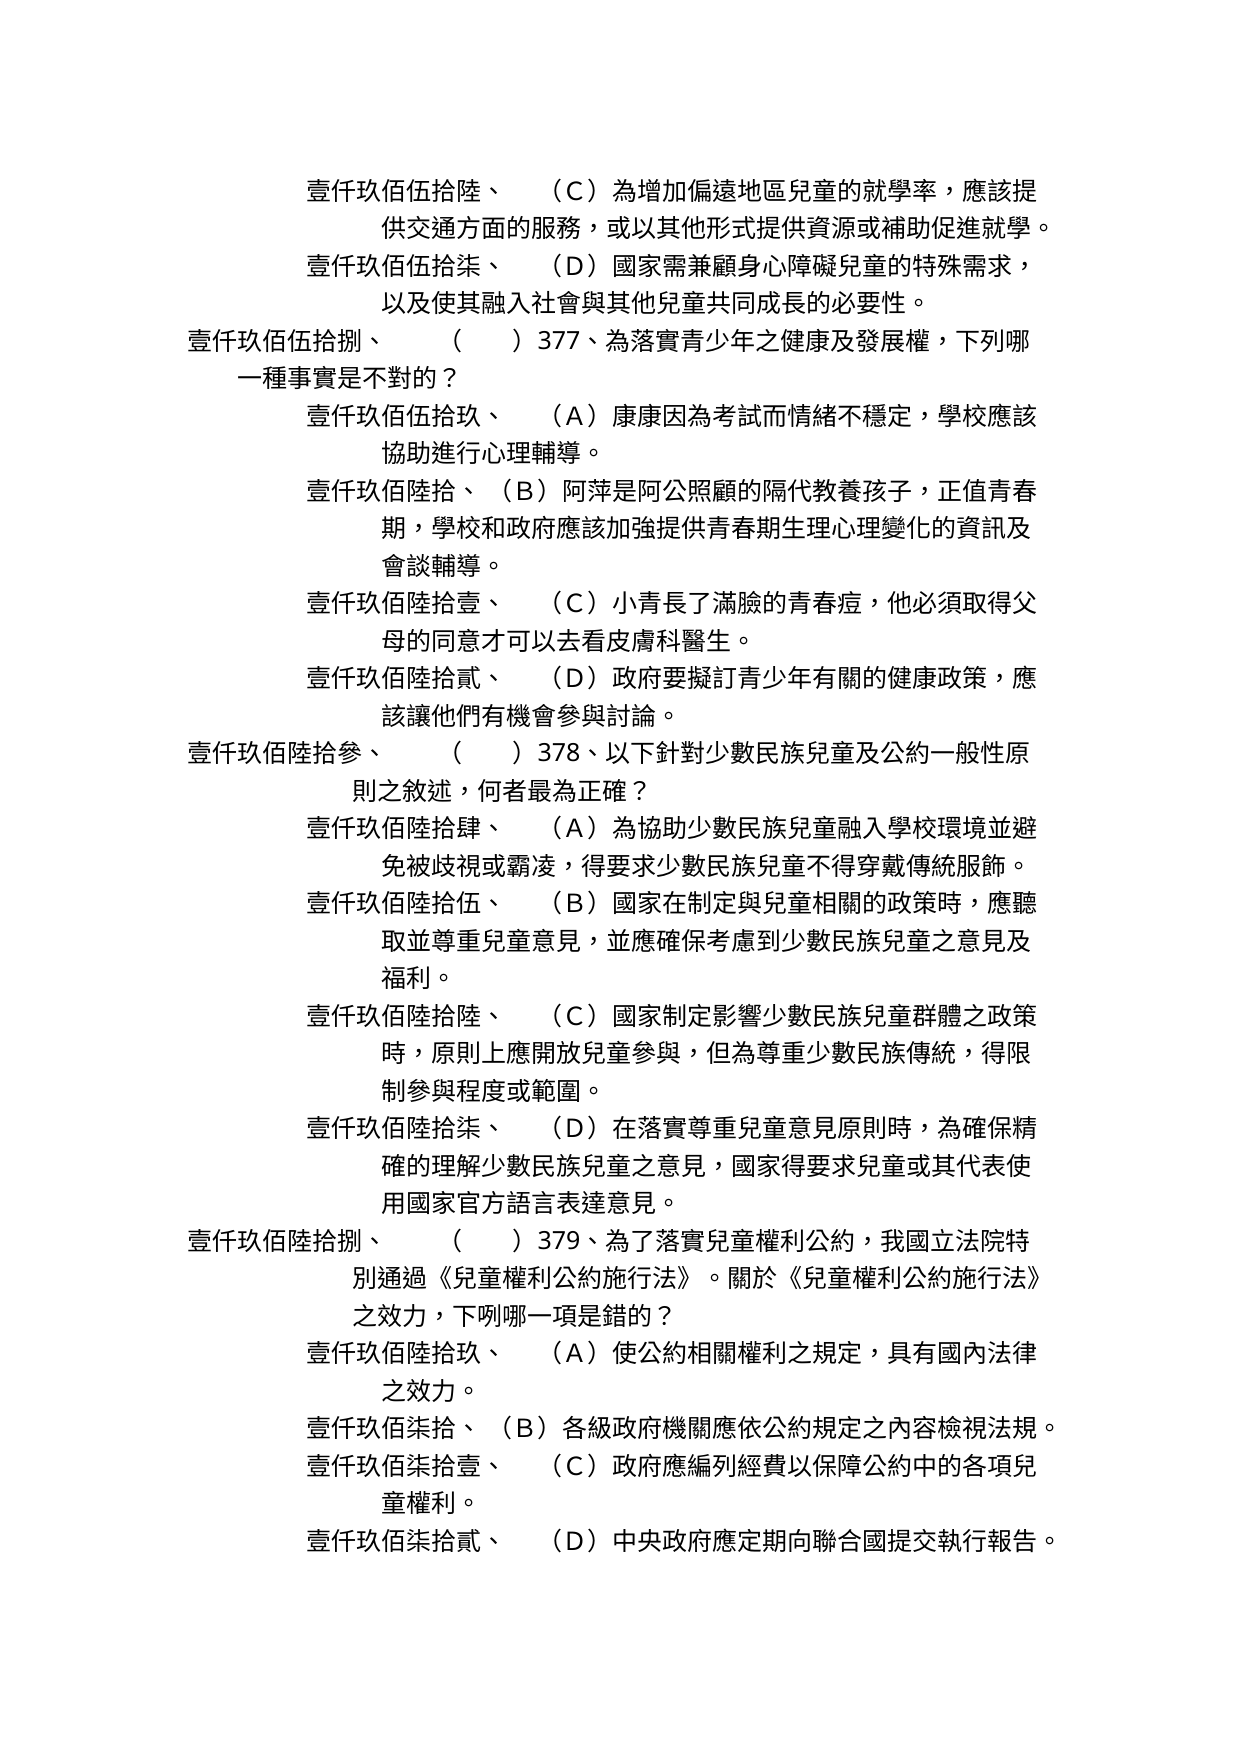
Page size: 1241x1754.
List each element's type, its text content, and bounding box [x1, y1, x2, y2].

list （Ｂ）各級政府機關應依公約規定之內容檢視法規。 [306, 1402, 1053, 1439]
list （Ａ）為協助少數民族兒童融入學校環境並避免被歧視或霸凌，得要求少數民族兒童不得穿戴傳統服飾。 [306, 802, 1053, 877]
list （Ａ）使公約相關權利之規定，具有國內法律之效力。 [306, 1327, 1053, 1402]
list （Ｃ）為增加偏遠地區兒童的就學率，應該提供交通方面的服務，或以其他形式提供資源或補助促進就學。 [306, 164, 1053, 239]
list （ ）377、為落實青少年之健康及發展權，下列哪一種事實是不對的？ [187, 314, 1053, 389]
list （Ｄ）國家需兼顧身心障礙兒童的特殊需求，以及使其融入社會與其他兒童共同成長的必要性。 [306, 239, 1053, 314]
list （ ）378、以下針對少數民族兒童及公約一般性原則之敘述，何者最為正確？ [187, 727, 1053, 802]
list （Ｂ）阿萍是阿公照顧的隔代教養孩子，正值青春期，學校和政府應該加強提供青春期生理心理變化的資訊及會談輔導。 [306, 464, 1053, 577]
list （Ａ）康康因為考試而情緒不穩定，學校應該協助進行心理輔導。 [306, 389, 1053, 464]
list （Ｄ）在落實尊重兒童意見原則時，為確保精確的理解少數民族兒童之意見，國家得要求兒童或其代表使用國家官方語言表達意見。 [306, 1102, 1053, 1214]
list （Ｄ）中央政府應定期向聯合國提交執行報告。 [306, 1514, 1053, 1552]
list （Ｂ）國家在制定與兒童相關的政策時，應聽取並尊重兒童意見，並應確保考慮到少數民族兒童之意見及福利。 [306, 877, 1053, 989]
list （Ｃ）小青長了滿臉的青春痘，他必須取得父母的同意才可以去看皮膚科醫生。 [306, 577, 1053, 652]
list （Ｄ）政府要擬訂青少年有關的健康政策，應該讓他們有機會參與討論。 [306, 652, 1053, 727]
list （ ）379、為了落實兒童權利公約，我國立法院特別通過《兒童權利公約施行法》。關於《兒童權利公約施行法》之效力，下咧哪一項是錯的？ [187, 1214, 1053, 1327]
list （Ｃ）國家制定影響少數民族兒童群體之政策時，原則上應開放兒童參與，但為尊重少數民族傳統，得限制參與程度或範圍。 [306, 989, 1053, 1102]
list （Ｃ）政府應編列經費以保障公約中的各項兒童權利。 [306, 1439, 1053, 1514]
